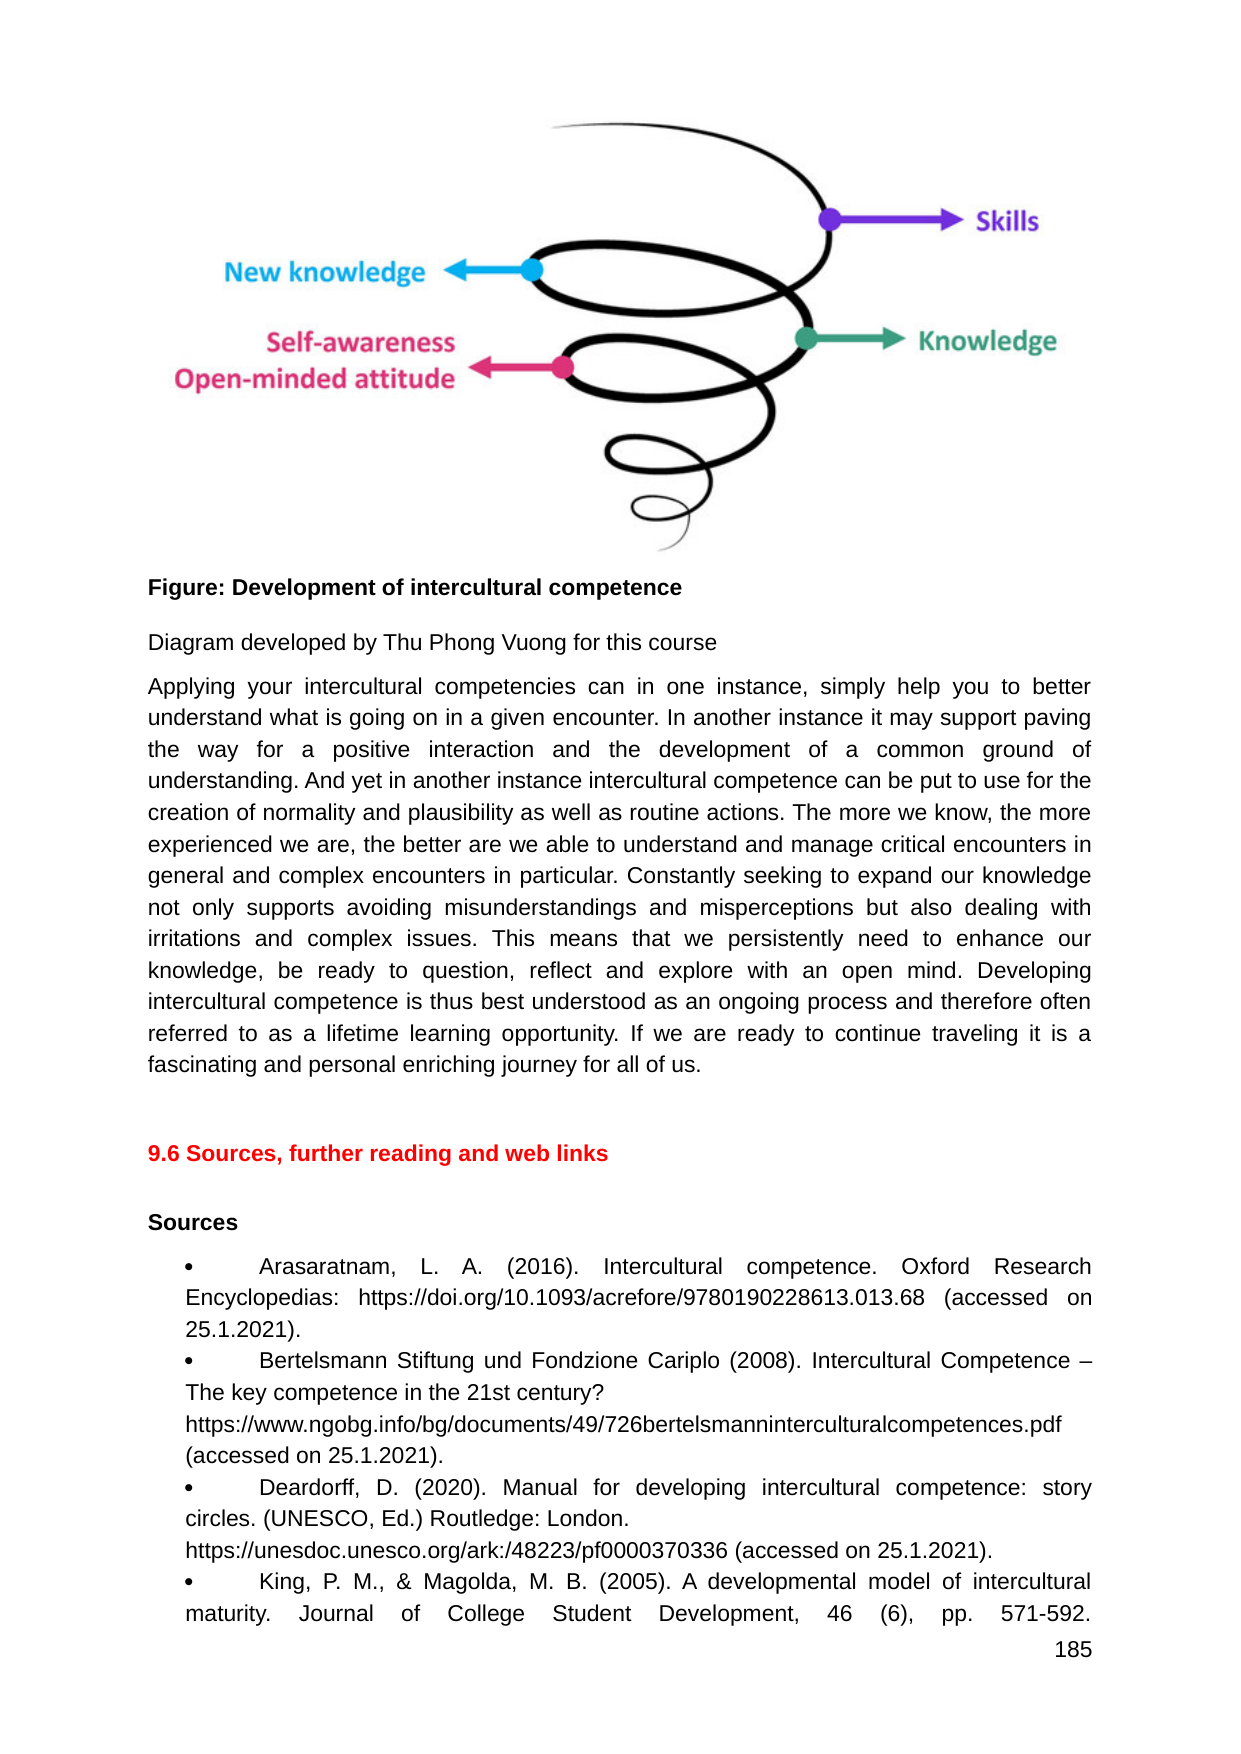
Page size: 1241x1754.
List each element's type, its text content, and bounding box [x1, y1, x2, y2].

text Applying your intercultural competencies can in one instance, simply help you to better understand what is going on in a given encounter. In another instance it may support paving the way for a positive interaction and the development of a common ground of understanding. And yet in another instance intercultural competence can be put to use for the creation of normality and plausibility as well as routine actions. The more we know, the more experienced we are, the better are we able to understand and manage critical encounters in general and complex encounters in particular. Constantly seeking to expand our knowledge not only supports avoiding misunderstandings and misperceptions but also dealing with irritations and complex issues. This means that we persistently need to enhance our knowledge, be ready to question, reflect and explore with an open mind. Developing intercultural competence is thus best understood as an ongoing process and therefore often referred to as a lifetime learning opportunity. If we are ready to continue traveling it is a fascinating and personal enriching journey for all of us. [148, 673, 1092, 1078]
text Figure: Development of intercultural competence [148, 574, 1092, 601]
list Bertelsmann Stiftung und Fondzione Cariplo (2008). Intercultural Competence – The key competence in the 21st century? [185, 1347, 1092, 1405]
subtitle Sources [148, 1209, 1092, 1235]
subtitle 9.6 Sources, further reading and web links [148, 1139, 1092, 1166]
list King, P. M., & Magolda, M. B. (2005). A developmental model of intercultural maturity. Journal of College Student Development, 46 (6), pp. 571-592. [185, 1568, 1092, 1626]
list Arasaratnam, L. A. (2016). Intercultural competence. Oxford Research Encyclopedias: https://doi.org/10.1093/acrefore/9780190228613.013.68 (accessed on 25.1.2021). [185, 1253, 1092, 1342]
text Diagram developed by Thu Phong Vuong for this course [148, 629, 1092, 655]
text https://unesdoc.unesco.org/ark:/48223/pf0000370336 (accessed on 25.1.2021). [185, 1537, 1092, 1563]
text https://www.ngobg.info/bg/documents/49/726bertelsmanninterculturalcompetences.pdf (accessed on 25.1.2021). [185, 1411, 1092, 1468]
list Deardorff, D. (2020). Manual for developing intercultural competence: story circles. (UNESCO, Ed.) Routledge: London. [185, 1474, 1092, 1532]
